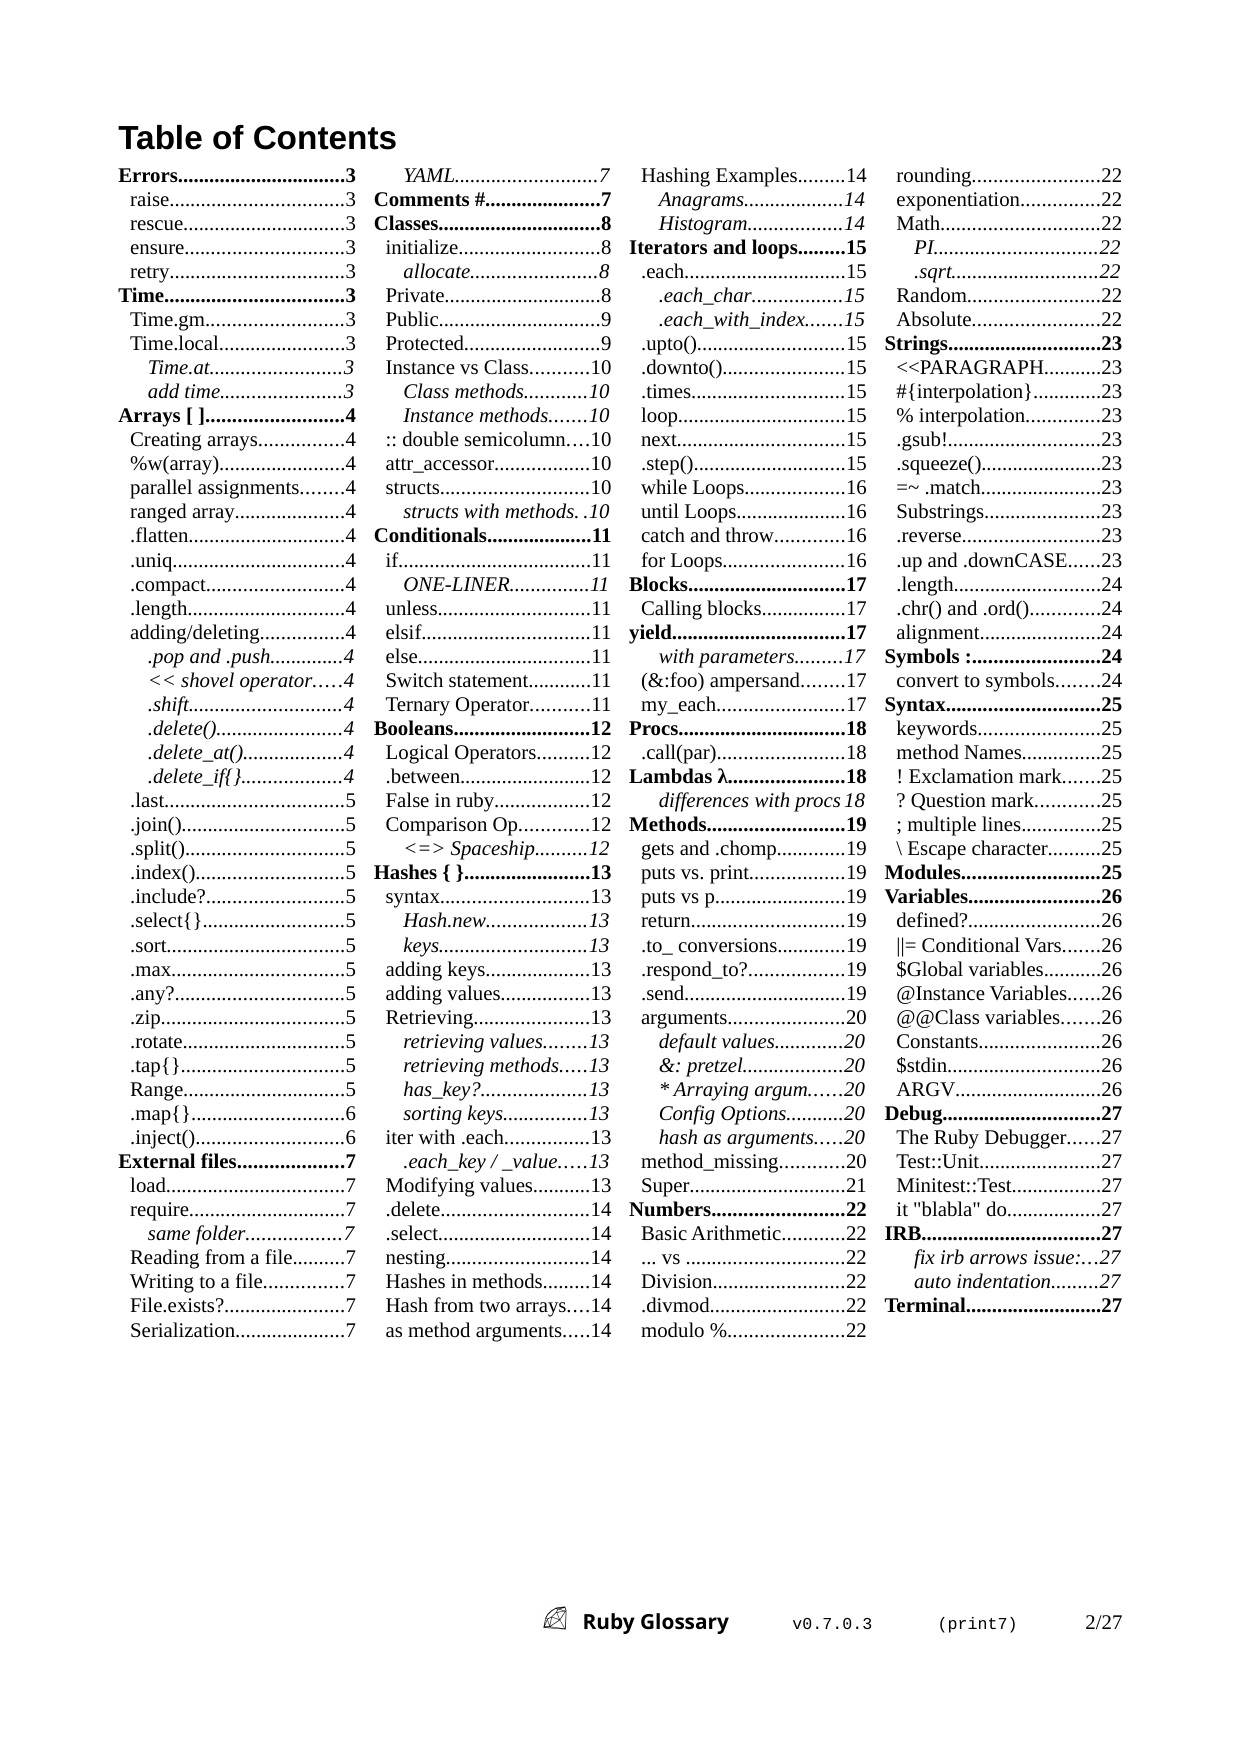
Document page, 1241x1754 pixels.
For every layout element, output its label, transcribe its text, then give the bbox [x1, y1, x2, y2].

text =~ .match 23 [896, 475, 1122, 499]
text adding keys 13 [385, 957, 611, 981]
text ... vs .. 22 [641, 1245, 867, 1269]
text Retrieving 13 [385, 1005, 611, 1029]
text .join() 5 [130, 812, 356, 836]
text hash as arguments 20 [658, 1125, 867, 1149]
text puts vs. print 19 [641, 860, 867, 884]
text Strings 23 [884, 331, 1122, 355]
text auto indentation 27 [914, 1269, 1122, 1293]
text .map{} 6 [130, 1101, 356, 1125]
text Constants 26 [896, 1029, 1122, 1053]
text require 7 [130, 1197, 356, 1221]
text * Arraying argum 20 [658, 1077, 867, 1101]
text .sort 5 [130, 932, 356, 957]
text unless 11 [385, 596, 611, 620]
text ranged array 4 [130, 499, 356, 523]
text .delete 14 [385, 1197, 611, 1221]
text Ternary Operator 11 [385, 692, 611, 716]
text .reverse 23 [896, 523, 1122, 547]
text Serialization 7 [130, 1317, 356, 1342]
text next 15 [641, 427, 867, 451]
text .between 12 [385, 764, 611, 788]
text False in ruby 12 [385, 788, 611, 812]
text keywords 25 [896, 716, 1122, 740]
text $stdin 26 [896, 1053, 1122, 1077]
text ||= Conditional Vars 26 [896, 932, 1122, 957]
text Histogram 14 [658, 211, 867, 235]
text retrieving methods 13 [403, 1053, 611, 1077]
text Minitest::Test 27 [896, 1173, 1122, 1197]
text .send 19 [641, 981, 867, 1005]
text it "blabla" do 27 [896, 1197, 1122, 1221]
text @Instance Variables 26 [896, 981, 1122, 1005]
text Hash from two arrays 14 [385, 1293, 611, 1317]
text has_key? 13 [403, 1077, 611, 1101]
text as method arguments 14 [385, 1317, 611, 1342]
text .respond_to? 19 [641, 957, 867, 981]
text .delete_if{} 4 [148, 764, 356, 788]
text Basic Arithmetic 22 [641, 1221, 867, 1245]
text .tap{} 5 [130, 1053, 356, 1077]
text $Global variables 26 [896, 957, 1122, 981]
text Protected 9 [385, 331, 611, 355]
text Comments # 7 [373, 187, 611, 211]
text .each_key / _value 13 [403, 1149, 611, 1173]
text gets and .chomp 19 [641, 836, 867, 860]
text Reading from a file 7 [130, 1245, 356, 1269]
text <<PARAGRAPH 23 [896, 355, 1122, 379]
text add time 3 [148, 379, 356, 403]
text attr_accessor 10 [385, 451, 611, 475]
text rounding 22 [896, 162, 1122, 187]
text .upto() 15 [641, 331, 867, 355]
text YAML 7 [403, 162, 611, 187]
text structs with methods 10 [403, 499, 611, 523]
text .inject() 6 [130, 1125, 356, 1149]
text .any? 5 [130, 981, 356, 1005]
text Public 9 [385, 307, 611, 331]
text modulo % 22 [641, 1317, 867, 1342]
text External files 7 [118, 1149, 356, 1173]
text nesting 14 [385, 1245, 611, 1269]
text Blocks 17 [629, 572, 867, 596]
text .uniq 4 [130, 547, 356, 572]
text Procs 18 [629, 716, 867, 740]
text Absolute 22 [896, 307, 1122, 331]
text Private 8 [385, 283, 611, 307]
text loop 15 [641, 403, 867, 427]
text parallel assignments 4 [130, 475, 356, 499]
text default values 20 [658, 1029, 867, 1053]
text Random 22 [896, 283, 1122, 307]
text .select 14 [385, 1221, 611, 1245]
text Iterators and loops 15 [629, 235, 867, 259]
text .up and .downCASE 23 [896, 547, 1122, 572]
text %w(array) 4 [130, 451, 356, 475]
text defined? 26 [896, 908, 1122, 932]
text :: double semicolumn 10 [385, 427, 611, 451]
text .each_char 15 [658, 283, 867, 307]
text Symbols : 24 [884, 644, 1122, 668]
text Methods 19 [629, 812, 867, 836]
text .compact 4 [130, 572, 356, 596]
text fix irb arrows issue: 27 [914, 1245, 1122, 1269]
text .each_with_index 15 [658, 307, 867, 331]
text &: pretzel 20 [658, 1053, 867, 1077]
text Time.gm 3 [130, 307, 356, 331]
text Switch statement 11 [385, 668, 611, 692]
text ! Exclamation mark 25 [896, 764, 1122, 788]
text Calling blocks 17 [641, 596, 867, 620]
text .each 15 [641, 259, 867, 283]
text Comparison Op 12 [385, 812, 611, 836]
text else 11 [385, 644, 611, 668]
text .squeeze() 23 [896, 451, 1122, 475]
text Variables 26 [884, 884, 1122, 908]
text Lambdas λ 18 [629, 764, 867, 788]
text .delete_at() 4 [148, 740, 356, 764]
text structs 10 [385, 475, 611, 499]
text @@Class variables 26 [896, 1005, 1122, 1029]
text arguments 20 [641, 1005, 867, 1029]
text for Loops 16 [641, 547, 867, 572]
text while Loops 16 [641, 475, 867, 499]
text Hashes { } 13 [373, 860, 611, 884]
text ? Question mark 25 [896, 788, 1122, 812]
text .max 5 [130, 957, 356, 981]
text Math 22 [896, 211, 1122, 235]
text if 11 [385, 547, 611, 572]
text ARGV 26 [896, 1077, 1122, 1101]
text Arrays [ ] 4 [118, 403, 356, 427]
text PI 22 [914, 235, 1122, 259]
text load 7 [130, 1173, 356, 1197]
text Time 3 [118, 283, 356, 307]
text ONE-LINER 11 [403, 572, 611, 596]
text return 19 [641, 908, 867, 932]
text Super 21 [641, 1173, 867, 1197]
text .downto() 15 [641, 355, 867, 379]
text Time.local 3 [130, 331, 356, 355]
text iter with .each 13 [385, 1125, 611, 1149]
text Terminal 27 [884, 1293, 1122, 1317]
text retry 3 [130, 259, 356, 283]
text (&:foo) ampersand 17 [641, 668, 867, 692]
text Conditionals 11 [373, 523, 611, 547]
text Writing to a file 7 [130, 1269, 356, 1293]
text alignment 24 [896, 620, 1122, 644]
text same folder 7 [148, 1221, 356, 1245]
text .rotate 5 [130, 1029, 356, 1053]
text Hashing Examples 14 [641, 162, 867, 187]
text .gsub! 23 [896, 427, 1122, 451]
text initialize 8 [385, 235, 611, 259]
text method Names 25 [896, 740, 1122, 764]
text catch and throw 16 [641, 523, 867, 547]
text .last 5 [130, 788, 356, 812]
text .step() 15 [641, 451, 867, 475]
text keys 13 [403, 932, 611, 957]
text Syntax 25 [884, 692, 1122, 716]
text Instance vs Class 10 [385, 355, 611, 379]
picture [541, 1605, 567, 1630]
text Hash.new 13 [403, 908, 611, 932]
text raise 3 [130, 187, 356, 211]
text .split() 5 [130, 836, 356, 860]
text Debug 27 [884, 1101, 1122, 1125]
text Modules 25 [884, 860, 1122, 884]
subtitle Table of Contents [118, 118, 1122, 157]
text Errors 3 [118, 162, 356, 187]
text <=> Spaceship 12 [403, 836, 611, 860]
text .times 15 [641, 379, 867, 403]
text convert to symbols 24 [896, 668, 1122, 692]
text .to_ conversions 19 [641, 932, 867, 957]
text Numbers 22 [629, 1197, 867, 1221]
text \ Escape character 25 [896, 836, 1122, 860]
text .zip 5 [130, 1005, 356, 1029]
text yield 17 [629, 620, 867, 644]
text .call(par) 18 [641, 740, 867, 764]
text rescue 3 [130, 211, 356, 235]
text adding/deleting 4 [130, 620, 356, 644]
text .divmod 22 [641, 1293, 867, 1317]
text method_missing 20 [641, 1149, 867, 1173]
text #{interpolation} 23 [896, 379, 1122, 403]
text Hashes in methods 14 [385, 1269, 611, 1293]
text Modifying values 13 [385, 1173, 611, 1197]
text IRB 27 [884, 1221, 1122, 1245]
text allocate 8 [403, 259, 611, 283]
text until Loops 16 [641, 499, 867, 523]
text .length 4 [130, 596, 356, 620]
text sorting keys 13 [403, 1101, 611, 1125]
text Instance methods 10 [403, 403, 611, 427]
text Creating arrays 4 [130, 427, 356, 451]
text differences with procs 18 [658, 788, 867, 812]
text my_each 17 [641, 692, 867, 716]
text .select{} 5 [130, 908, 356, 932]
text ; multiple lines 25 [896, 812, 1122, 836]
text .pop and .push 4 [148, 644, 356, 668]
text ensure 3 [130, 235, 356, 259]
text Booleans 12 [373, 716, 611, 740]
text puts vs p 19 [641, 884, 867, 908]
text Test::Unit 27 [896, 1149, 1122, 1173]
text Time.at 3 [148, 355, 356, 379]
text Substrings 23 [896, 499, 1122, 523]
text Config Options 20 [658, 1101, 867, 1125]
text .chr() and .ord() 24 [896, 596, 1122, 620]
text Class methods 10 [403, 379, 611, 403]
text Range 5 [130, 1077, 356, 1101]
text .flatten 4 [130, 523, 356, 547]
text The Ruby Debugger 27 [896, 1125, 1122, 1149]
text .delete() 4 [148, 716, 356, 740]
text Classes 8 [373, 211, 611, 235]
text Division 22 [641, 1269, 867, 1293]
text .include? 5 [130, 884, 356, 908]
text << shovel operator 4 [148, 668, 356, 692]
text Anagrams 14 [658, 187, 867, 211]
text exponentiation 22 [896, 187, 1122, 211]
text % interpolation 23 [896, 403, 1122, 427]
text elsif 11 [385, 620, 611, 644]
text .index() 5 [130, 860, 356, 884]
text adding values 13 [385, 981, 611, 1005]
text with parameters 17 [658, 644, 867, 668]
text .length 24 [896, 572, 1122, 596]
text syntax 13 [385, 884, 611, 908]
text File.exists? 7 [130, 1293, 356, 1317]
text retrieving values 13 [403, 1029, 611, 1053]
text Logical Operators 12 [385, 740, 611, 764]
text .shift 4 [148, 692, 356, 716]
text .sqrt 22 [914, 259, 1122, 283]
